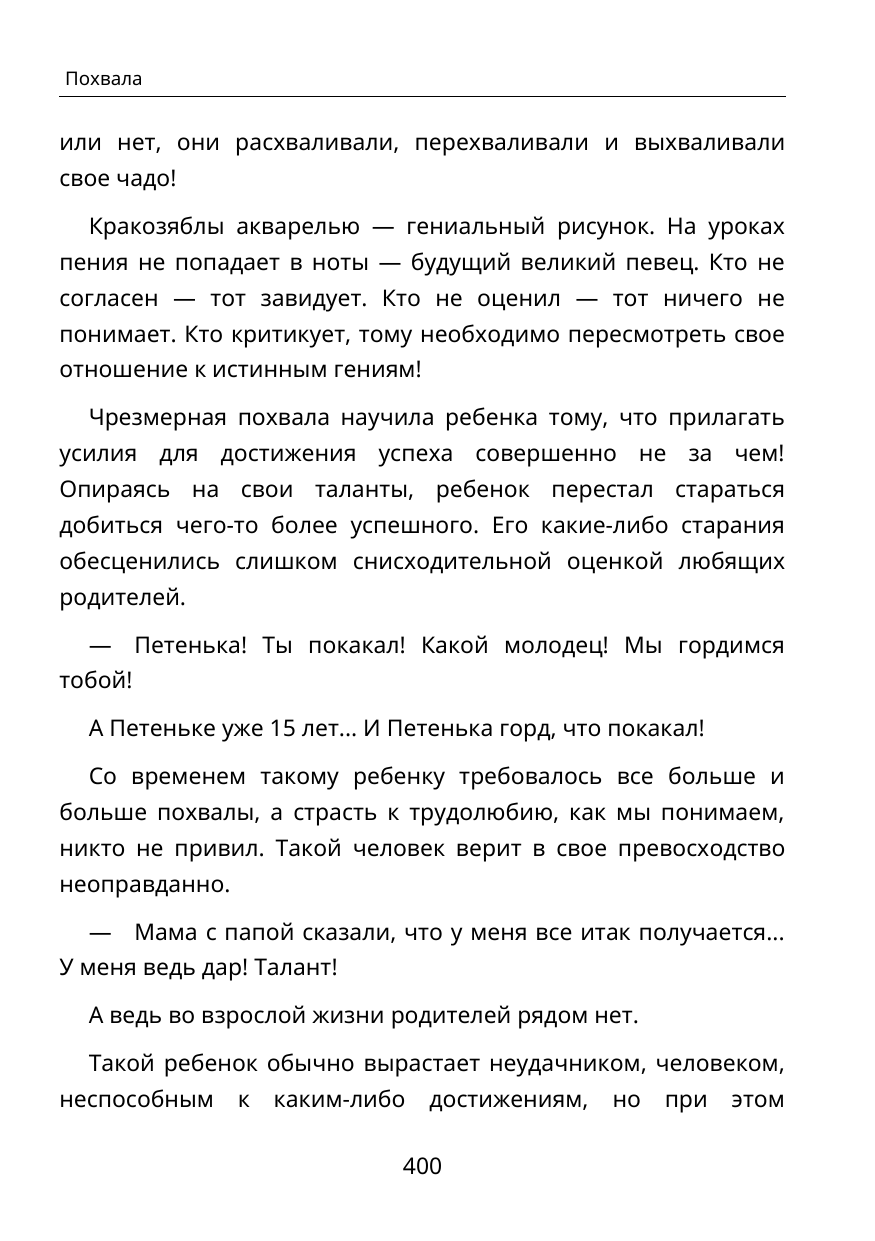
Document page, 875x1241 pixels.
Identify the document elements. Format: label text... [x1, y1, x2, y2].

text Такой ребенок обычно вырастает неудачником, человеком, неспособным к каким-либо достижениям, но при этом [59, 1047, 786, 1114]
text или нет, они расхваливали, перехваливали и выхваливали свое чадо! [59, 126, 786, 193]
text Чрезмерная похвала научила ребенка тому, что прилагать усилия для достижения успеха совершенно не за чем! Опираясь на свои таланты, ребенок перестал стараться добиться чего-то более успешного. Его какие-либо старания обесценились слишком снисходительной оценкой любящих родителей. [59, 401, 786, 612]
text А ведь во взрослой жизни родителей рядом нет. [59, 999, 786, 1030]
text Кракозяблы акварелью — гениальный рисунок. На уроках пения не попадает в ноты — будущий великий певец. Кто не согласен — тот завидует. Кто не оценил — тот ничего не понимает. Кто критикует, тому необходимо пересмотреть свое отношение к истинным гениям! [59, 210, 786, 385]
list Петенька! Ты покакал! Какой молодец! Мы гордимся тобой! [59, 628, 786, 696]
text Со временем такому ребенку требовалось все больше и больше похвалы, а страсть к трудолюбию, как мы понимаем, никто не привил. Такой человек верит в свое превосходство неоправданно. [59, 760, 786, 899]
list Мама с папой сказали, что у меня все итак получается... У меня ведь дар! Талант! [59, 915, 786, 983]
text А Петеньке уже 15 лет... И Петенька горд, что покакал! [59, 712, 786, 743]
